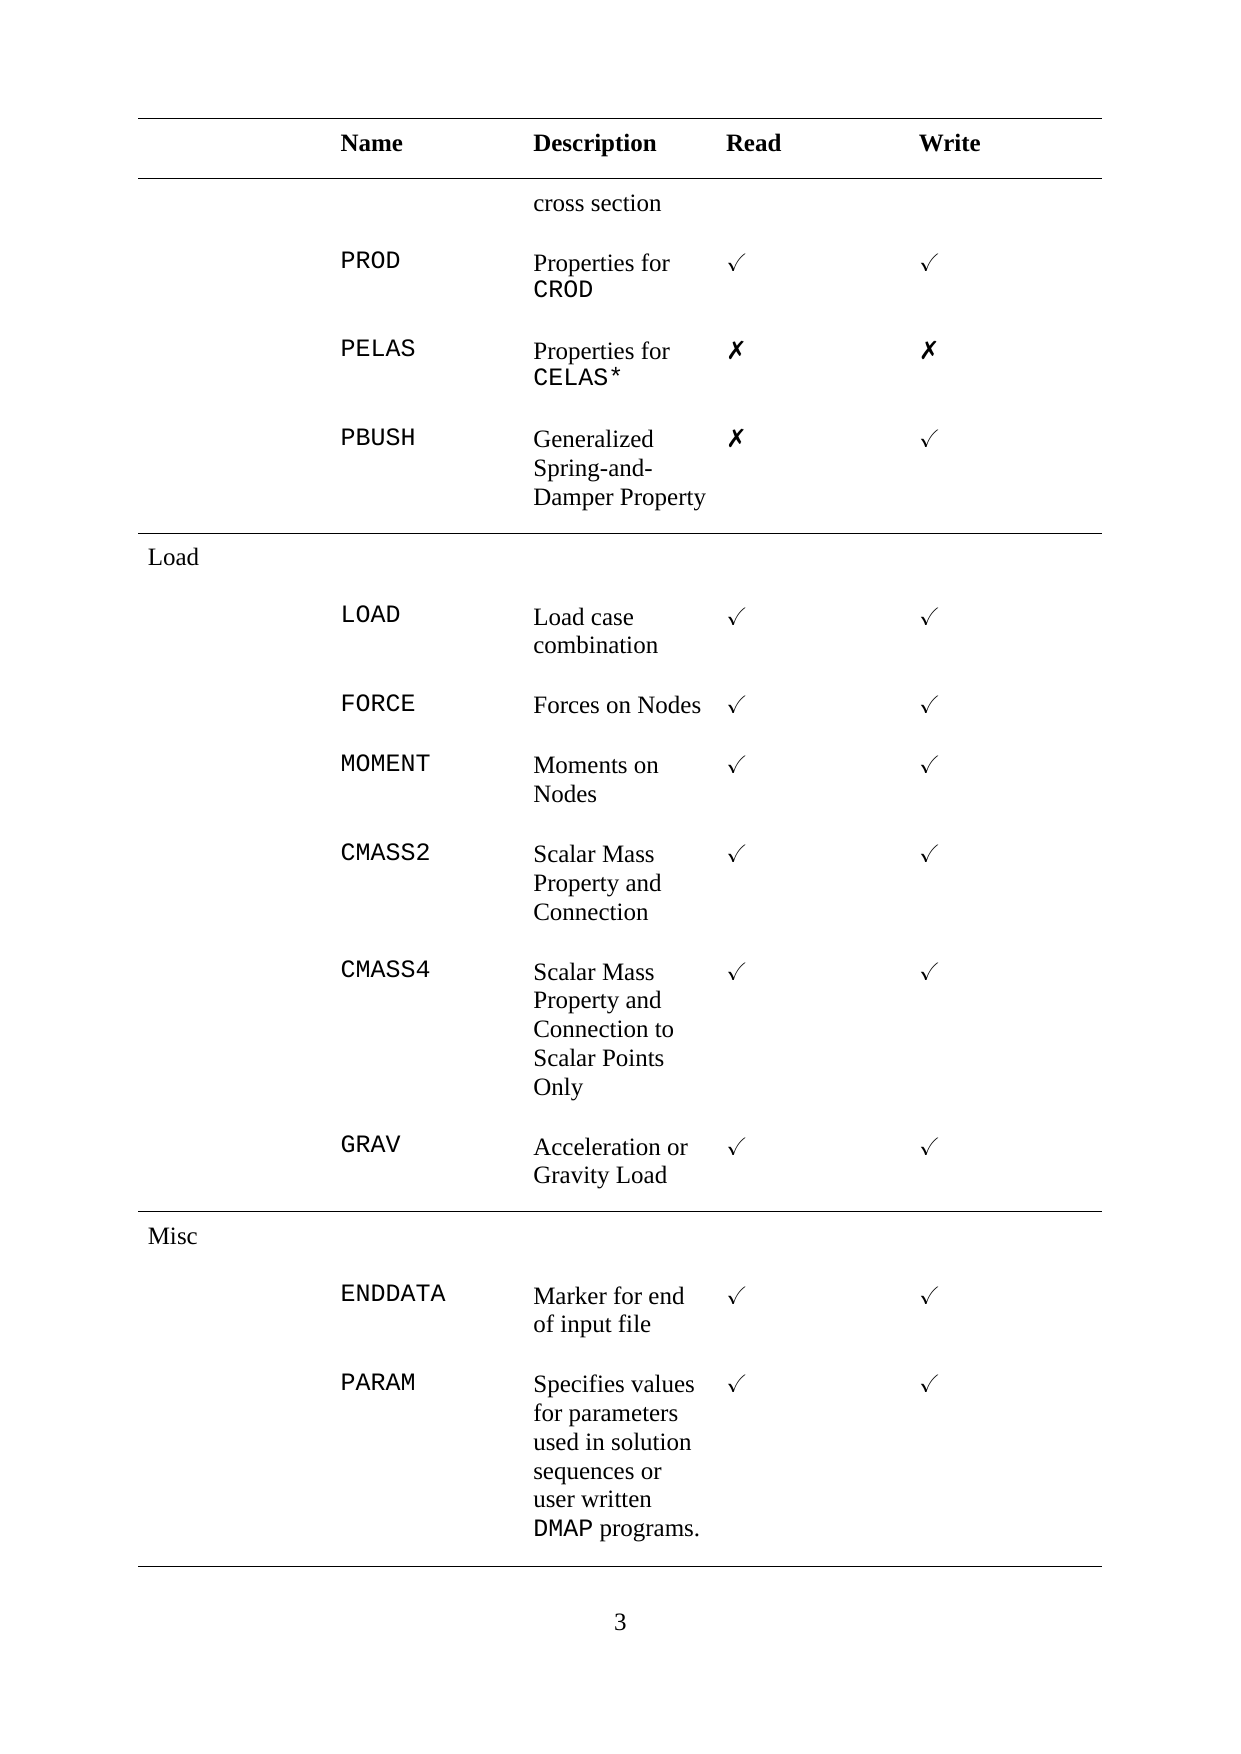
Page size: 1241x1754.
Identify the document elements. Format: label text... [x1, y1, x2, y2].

table_cell [716, 1212, 909, 1271]
table_cell Acceleration or Gravity Load [524, 1123, 716, 1211]
table_header Read [716, 119, 909, 178]
table_cell MOMENT [331, 741, 524, 830]
table_cell GRAV [331, 1123, 524, 1211]
table_cell ✓ [909, 415, 1102, 532]
table_cell ✓ [716, 741, 909, 830]
table_cell ✗ [716, 415, 909, 532]
table_cell ✓ [716, 681, 909, 741]
table_cell [524, 534, 716, 592]
table_cell ✓ [716, 593, 909, 681]
table_cell ✓ [716, 1271, 909, 1360]
table_cell [138, 415, 331, 532]
table_cell ✓ [909, 1360, 1102, 1566]
table_header Name [331, 119, 524, 178]
table_cell ✓ [909, 238, 1102, 327]
table_cell Specifies values for parameters used in solution sequences or user written DMAP programs. [524, 1360, 716, 1566]
table_cell Moments on Nodes [524, 741, 716, 830]
table_cell Properties for CELAS* [524, 327, 716, 415]
table_cell [716, 534, 909, 592]
table_cell cross section [524, 179, 716, 238]
table_cell Scalar Mass Property and Connection to Scalar Points Only [524, 948, 716, 1122]
table_cell PARAM [331, 1360, 524, 1566]
table_cell ✗ [716, 327, 909, 415]
table_cell [331, 179, 524, 238]
table_cell ✓ [909, 1271, 1102, 1360]
table_cell ENDDATA [331, 1271, 524, 1360]
table_cell [138, 327, 331, 415]
table_header [138, 119, 331, 178]
table_cell CMASS4 [331, 948, 524, 1122]
table_cell [138, 681, 331, 741]
table_cell ✓ [909, 830, 1102, 947]
table_cell ✓ [716, 1360, 909, 1566]
table_cell Scalar Mass Property and Connection [524, 830, 716, 947]
table_cell Load case combination [524, 593, 716, 681]
table_cell ✓ [909, 593, 1102, 681]
table_cell ✓ [909, 948, 1102, 1122]
table_cell [138, 593, 331, 681]
table_cell [909, 179, 1102, 238]
table_cell [331, 534, 524, 592]
table_cell PELAS [331, 327, 524, 415]
table_cell [138, 179, 331, 238]
table_cell ✓ [716, 830, 909, 947]
table_cell LOAD [331, 593, 524, 681]
table_header Description [524, 119, 716, 178]
table_cell [138, 1360, 331, 1566]
table_cell [909, 534, 1102, 592]
table_cell Load [138, 534, 331, 592]
table_cell [138, 1123, 331, 1211]
table_cell Marker for end of input file [524, 1271, 716, 1360]
table_cell [909, 1212, 1102, 1271]
table_cell ✓ [716, 1123, 909, 1211]
table_cell ✓ [716, 948, 909, 1122]
table_cell [138, 830, 331, 947]
table_cell ✓ [909, 1123, 1102, 1211]
table_cell PBUSH [331, 415, 524, 532]
table_cell ✓ [716, 238, 909, 327]
table_cell FORCE [331, 681, 524, 741]
table_cell CMASS2 [331, 830, 524, 947]
table_cell Misc [138, 1212, 331, 1271]
table_cell [524, 1212, 716, 1271]
table_cell PROD [331, 238, 524, 327]
table_cell Forces on Nodes [524, 681, 716, 741]
table_cell ✗ [909, 327, 1102, 415]
table_cell [716, 179, 909, 238]
table_cell [138, 948, 331, 1122]
table_cell [138, 238, 331, 327]
table_cell Properties for CROD [524, 238, 716, 327]
table_cell ✓ [909, 681, 1102, 741]
table_cell Generalized Spring-and-Damper Property [524, 415, 716, 532]
table_cell [138, 1271, 331, 1360]
table_header Write [909, 119, 1102, 178]
table_cell [331, 1212, 524, 1271]
table_cell [138, 741, 331, 830]
table_cell ✓ [909, 741, 1102, 830]
